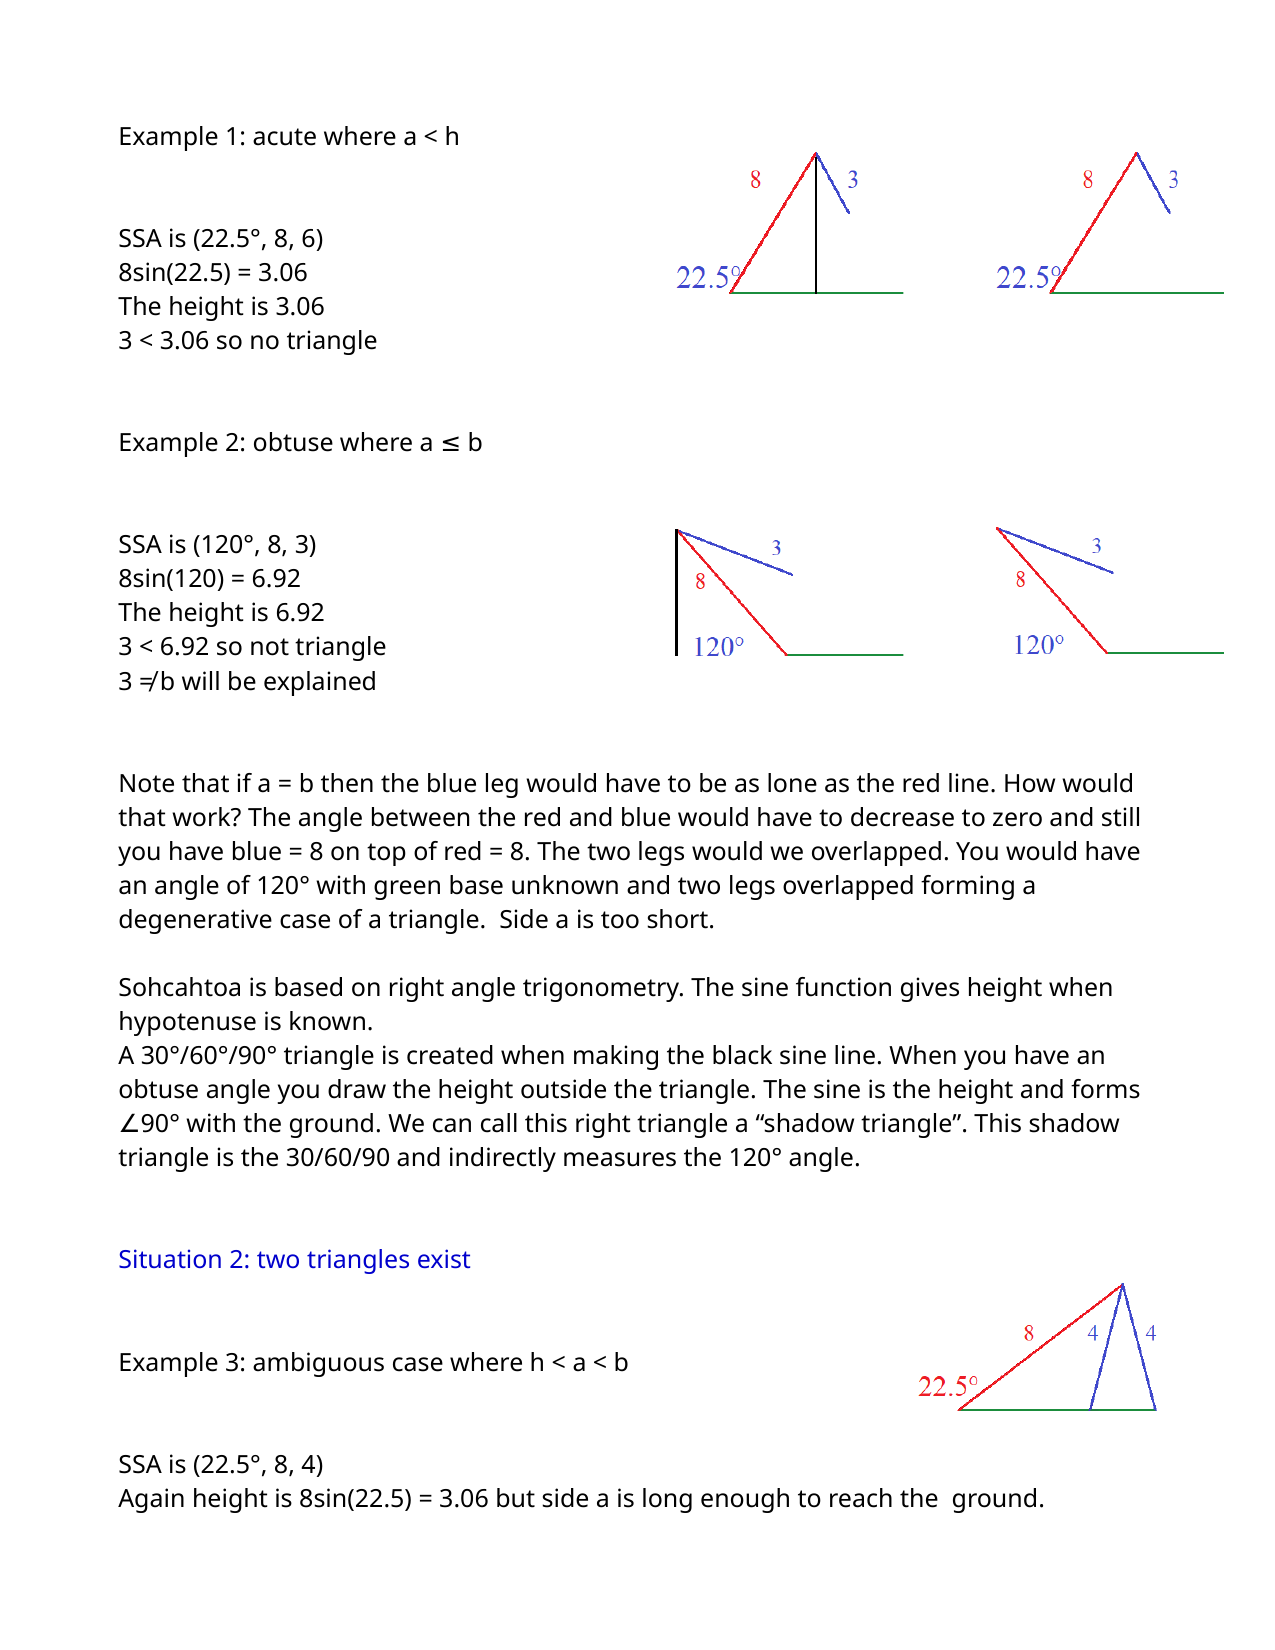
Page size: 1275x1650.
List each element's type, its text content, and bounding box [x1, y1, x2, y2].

text SSA is (22.5°, 8, 6) [118, 220, 675, 254]
text Example 3: ambiguous case where h < a < b [118, 1344, 918, 1378]
picture [995, 152, 1224, 294]
text 8sin(120) = 6.92 [118, 561, 675, 595]
text Example 2: obtuse where a ≤ b [118, 425, 1157, 459]
text A 30°/60°/90° triangle is created when making the black sine line. When you have an obtuse angle you draw the height outside the triangle. The sine is the height and forms ∠90° with the ground. We can call this right triangle a “shadow triangle”. This shadow triangle is the 30/60/90 and indirectly measures the 120° angle. [118, 1038, 1157, 1174]
text Again height is 8sin(22.5) = 3.06 but side a is long enough to reach the ground. [118, 1481, 1157, 1515]
text 3 ≠ b will be explained [118, 663, 1157, 697]
picture [918, 1283, 1157, 1411]
text [904, 561, 995, 595]
picture [995, 526, 1224, 654]
text [904, 595, 995, 629]
picture [675, 152, 904, 294]
text [904, 254, 995, 288]
text Note that if a = b then the blue leg would have to be as lone as the red line. How would that work? The angle between the red and blue would have to decrease to zero and still you have blue = 8 on top of red = 8. The two legs would we overlapped. You would have an angle of 120° with green base unknown and two legs overlapped forming a degenerative case of a triangle. Side a is too short. [118, 765, 1157, 936]
text 8sin(22.5) = 3.06 [118, 254, 675, 288]
picture [675, 528, 904, 656]
text 3 < 3.06 so no triangle [118, 322, 1157, 357]
text 3 < 6.92 so not triangle [118, 629, 1157, 663]
text Sohcahtoa is based on right angle trigonometry. The sine function gives height when hypotenuse is known. [118, 970, 1157, 1038]
text Example 1: acute where a < h [118, 118, 1157, 152]
text SSA is (22.5°, 8, 4) [118, 1447, 1157, 1481]
text Situation 2: two triangles exist [118, 1242, 1157, 1276]
text The height is 6.92 [118, 595, 675, 629]
text SSA is (120°, 8, 3) [118, 527, 995, 561]
text The height is 3.06 [118, 288, 1157, 322]
text [904, 220, 995, 254]
